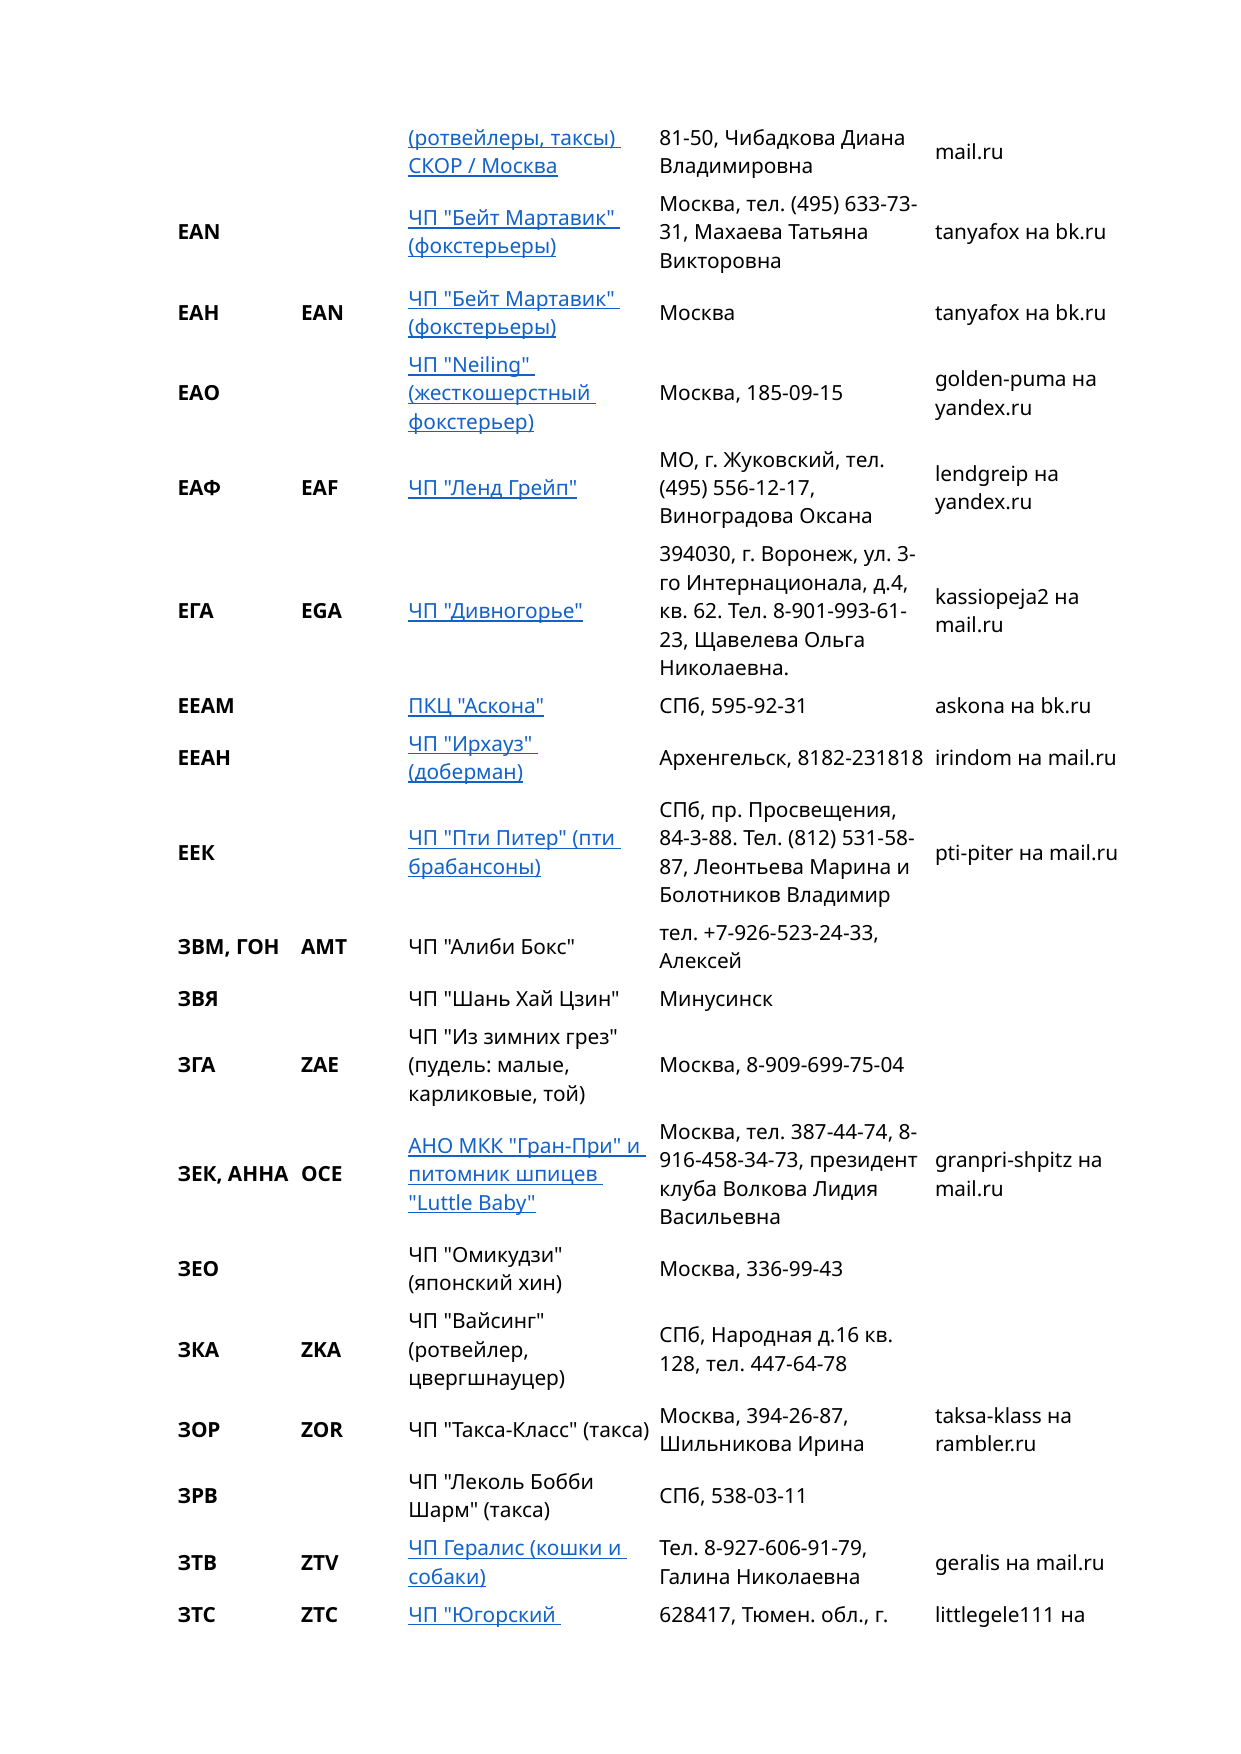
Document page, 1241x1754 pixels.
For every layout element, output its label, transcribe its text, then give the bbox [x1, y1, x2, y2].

table_cell geralis на mail.ru [930, 1529, 1156, 1595]
table_cell golden-puma на yandex.ru [930, 345, 1156, 440]
table_cell [296, 118, 403, 184]
table_cell АНО МКК "Гран-При" и питомник шпицев "Luttle Baby" [404, 1112, 654, 1235]
table_cell ЕЕАН [173, 724, 296, 790]
table_cell [296, 345, 403, 440]
table_cell EGA [296, 535, 403, 686]
table_cell [930, 914, 1156, 980]
table_cell ЧП "Алиби Бокс" [404, 914, 654, 980]
table_cell ЧП "Такса-Класс" (такса) [404, 1396, 654, 1462]
table_cell [930, 1018, 1156, 1112]
table_cell ЗГА [173, 1018, 296, 1112]
table_cell МО, г. Жуковский, тел. (495) 556-12-17, Виноградова Оксана [654, 440, 930, 535]
table_cell [296, 184, 403, 279]
table_cell Москва, тел. 387-44-74, 8-916-458-34-73, президент клуба Волкова Лидия Васильевна [654, 1112, 930, 1235]
table_cell AMT [296, 914, 403, 980]
table_cell [296, 1463, 403, 1529]
table_cell ЕАО [173, 345, 296, 440]
table_cell ЕЕК [173, 790, 296, 913]
table_cell ЧП Гералис (кошки и собаки) [404, 1529, 654, 1595]
table_cell ZKA [296, 1302, 403, 1396]
table_cell askona на bk.ru [930, 686, 1156, 724]
table_cell ЧП "Neiling" (жесткошерстный фокстерьер) [404, 345, 654, 440]
table_cell [296, 790, 403, 913]
table_cell СПб, пр. Просвещения, 84-3-88. Тел. (812) 531-58-87, Леонтьева Марина и Болотников Владимир [654, 790, 930, 913]
table_cell [296, 1235, 403, 1302]
table_cell kassiopeja2 на mail.ru [930, 535, 1156, 686]
table_cell ЗКА [173, 1302, 296, 1396]
table_cell Архенгельск, 8182-231818 [654, 724, 930, 790]
table_cell ЗРВ [173, 1463, 296, 1529]
table_cell ЧП "Бейт Мартавик" (фокстерьеры) [404, 184, 654, 279]
table_cell ЧП "Леколь Бобби Шарм" (такса) [404, 1463, 654, 1529]
table_cell Москва, 394-26-87, Шильникова Ирина [654, 1396, 930, 1462]
table_cell ЗЕК, АННА [173, 1112, 296, 1235]
table_cell mail.ru [930, 118, 1156, 184]
table_cell ЧП "Пти Питер" (пти брабансоны) [404, 790, 654, 913]
table_cell СПб, Народная д.16 кв. 128, тел. 447-64-78 [654, 1302, 930, 1396]
table_cell СПб, 538-03-11 [654, 1463, 930, 1529]
table_cell ЗВЯ [173, 980, 296, 1017]
table_cell Москва, 336-99-43 [654, 1235, 930, 1302]
table_cell Минусинск [654, 980, 930, 1017]
table_cell ЗТС [173, 1595, 296, 1633]
table_cell ZOR [296, 1396, 403, 1462]
table_cell [173, 118, 296, 184]
table_cell Москва [654, 279, 930, 345]
table_cell ЕАФ [173, 440, 296, 535]
table_cell ОСЕ [296, 1112, 403, 1235]
table_cell СПб, 595-92-31 [654, 686, 930, 724]
table_cell granpri-shpitz на mail.ru [930, 1112, 1156, 1235]
table_cell 81-50, Чибадкова Диана Владимировна [654, 118, 930, 184]
table_cell ЧП "Дивногорье" [404, 535, 654, 686]
table_cell Москва, тел. (495) 633-73-31, Махаева Татьяна Викторовна [654, 184, 930, 279]
table_cell ЕAN [173, 184, 296, 279]
table_cell тел. +7-926-523-24-33, Алексей [654, 914, 930, 980]
table_cell ЧП "Югорский [404, 1595, 654, 1633]
table_cell ЧП "Из зимних грез" (пудель: малые, карликовые, той) [404, 1018, 654, 1112]
table_cell ZTC [296, 1595, 403, 1633]
table_cell ЕЕАМ [173, 686, 296, 724]
table_cell 394030, г. Воронеж, ул. 3-го Интернационала, д.4, кв. 62. Тел. 8-901-993-61-23, Щавелева Ольга Николаевна. [654, 535, 930, 686]
table_cell ЧП "Шань Хай Цзин" [404, 980, 654, 1017]
table_cell Тел. 8-927-606-91-79, Галина Николаевна [654, 1529, 930, 1595]
table_cell [296, 980, 403, 1017]
table_cell tanyafox на bk.ru [930, 184, 1156, 279]
table_cell ЕГА [173, 535, 296, 686]
table_cell [930, 1235, 1156, 1302]
table_cell ЧП "Ленд Грейп" [404, 440, 654, 535]
table_cell irindom на mail.ru [930, 724, 1156, 790]
table_cell tanyafox на bk.ru [930, 279, 1156, 345]
table_cell [930, 1302, 1156, 1396]
table_cell ЗВМ, ГОН [173, 914, 296, 980]
table_cell taksa-klass на rambler.ru [930, 1396, 1156, 1462]
table_cell Москва, 8-909-699-75-04 [654, 1018, 930, 1112]
table_cell [930, 1463, 1156, 1529]
table_cell lendgreip на yandex.ru [930, 440, 1156, 535]
table_cell Москва, 185-09-15 [654, 345, 930, 440]
table_cell [296, 686, 403, 724]
table_cell ЧП "Ирхауз" (доберман) [404, 724, 654, 790]
table_cell EAN [296, 279, 403, 345]
table_cell ЧП "Бейт Мартавик" (фокстерьеры) [404, 279, 654, 345]
table_cell EAF [296, 440, 403, 535]
table_cell ZAE [296, 1018, 403, 1112]
table_cell [930, 980, 1156, 1017]
table_cell ЕАН [173, 279, 296, 345]
table_cell [296, 724, 403, 790]
table_cell littlegele111 на [930, 1595, 1156, 1633]
table_cell ZTV [296, 1529, 403, 1595]
table_cell ЗТВ [173, 1529, 296, 1595]
table_cell (ротвейлеры, таксы) СКОР / Москва [404, 118, 654, 184]
table_cell ПКЦ "Аскона" [404, 686, 654, 724]
table_cell pti-piter на mail.ru [930, 790, 1156, 913]
table_cell 628417, Тюмен. обл., г. [654, 1595, 930, 1633]
table_cell ЗЕО [173, 1235, 296, 1302]
table_cell ЗОР [173, 1396, 296, 1462]
table_cell ЧП "Омикудзи" (японский хин) [404, 1235, 654, 1302]
table_cell ЧП "Вайсинг" (ротвейлер, цвергшнауцер) [404, 1302, 654, 1396]
